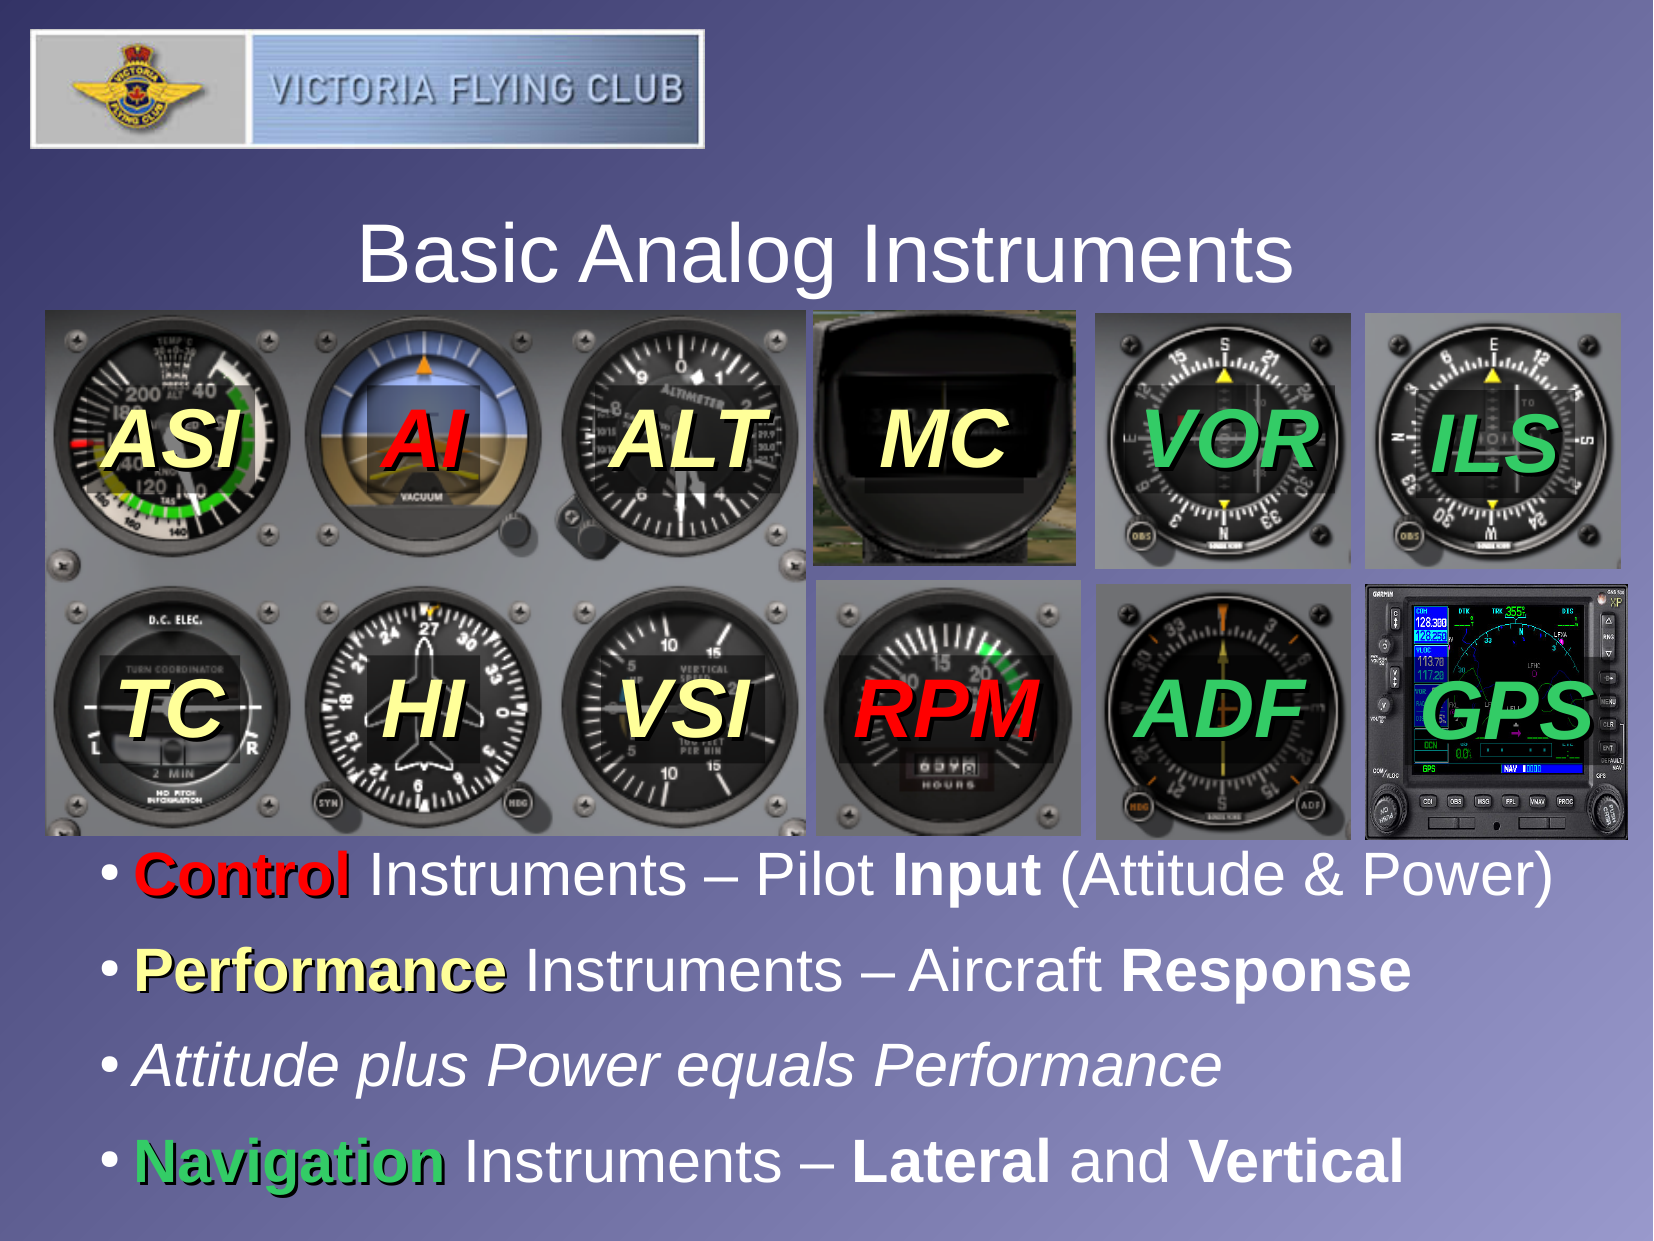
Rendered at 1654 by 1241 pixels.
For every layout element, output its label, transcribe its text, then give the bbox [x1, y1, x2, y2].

picture [1096, 584, 1351, 841]
text_box ASI [86, 385, 256, 494]
picture [813, 310, 1076, 566]
picture [45, 310, 806, 836]
text_box AI [367, 385, 481, 494]
text_box ILS [1415, 390, 1576, 499]
text_box TC [99, 655, 241, 764]
text_box ALT [595, 385, 781, 494]
picture [816, 580, 1081, 836]
picture [1365, 313, 1621, 569]
list Control Instruments – Pilot Input (Attitude & Power) Performance Instruments – Aircraft Response Attitude plus Power equals Performance Navigation Instruments – Lateral and Vertical [82, 840, 1571, 1201]
text_box MC [864, 385, 1024, 494]
picture [1095, 313, 1351, 569]
picture [1365, 584, 1628, 841]
picture [30, 29, 705, 149]
text_box GPS [1404, 656, 1611, 766]
title Basic Analog Instruments [82, 150, 1571, 358]
text_box HI [367, 655, 481, 764]
text_box RPM [839, 655, 1054, 764]
text_box VOR [1125, 385, 1335, 494]
text_box ADF [1119, 655, 1321, 764]
text_box VSI [601, 655, 766, 764]
